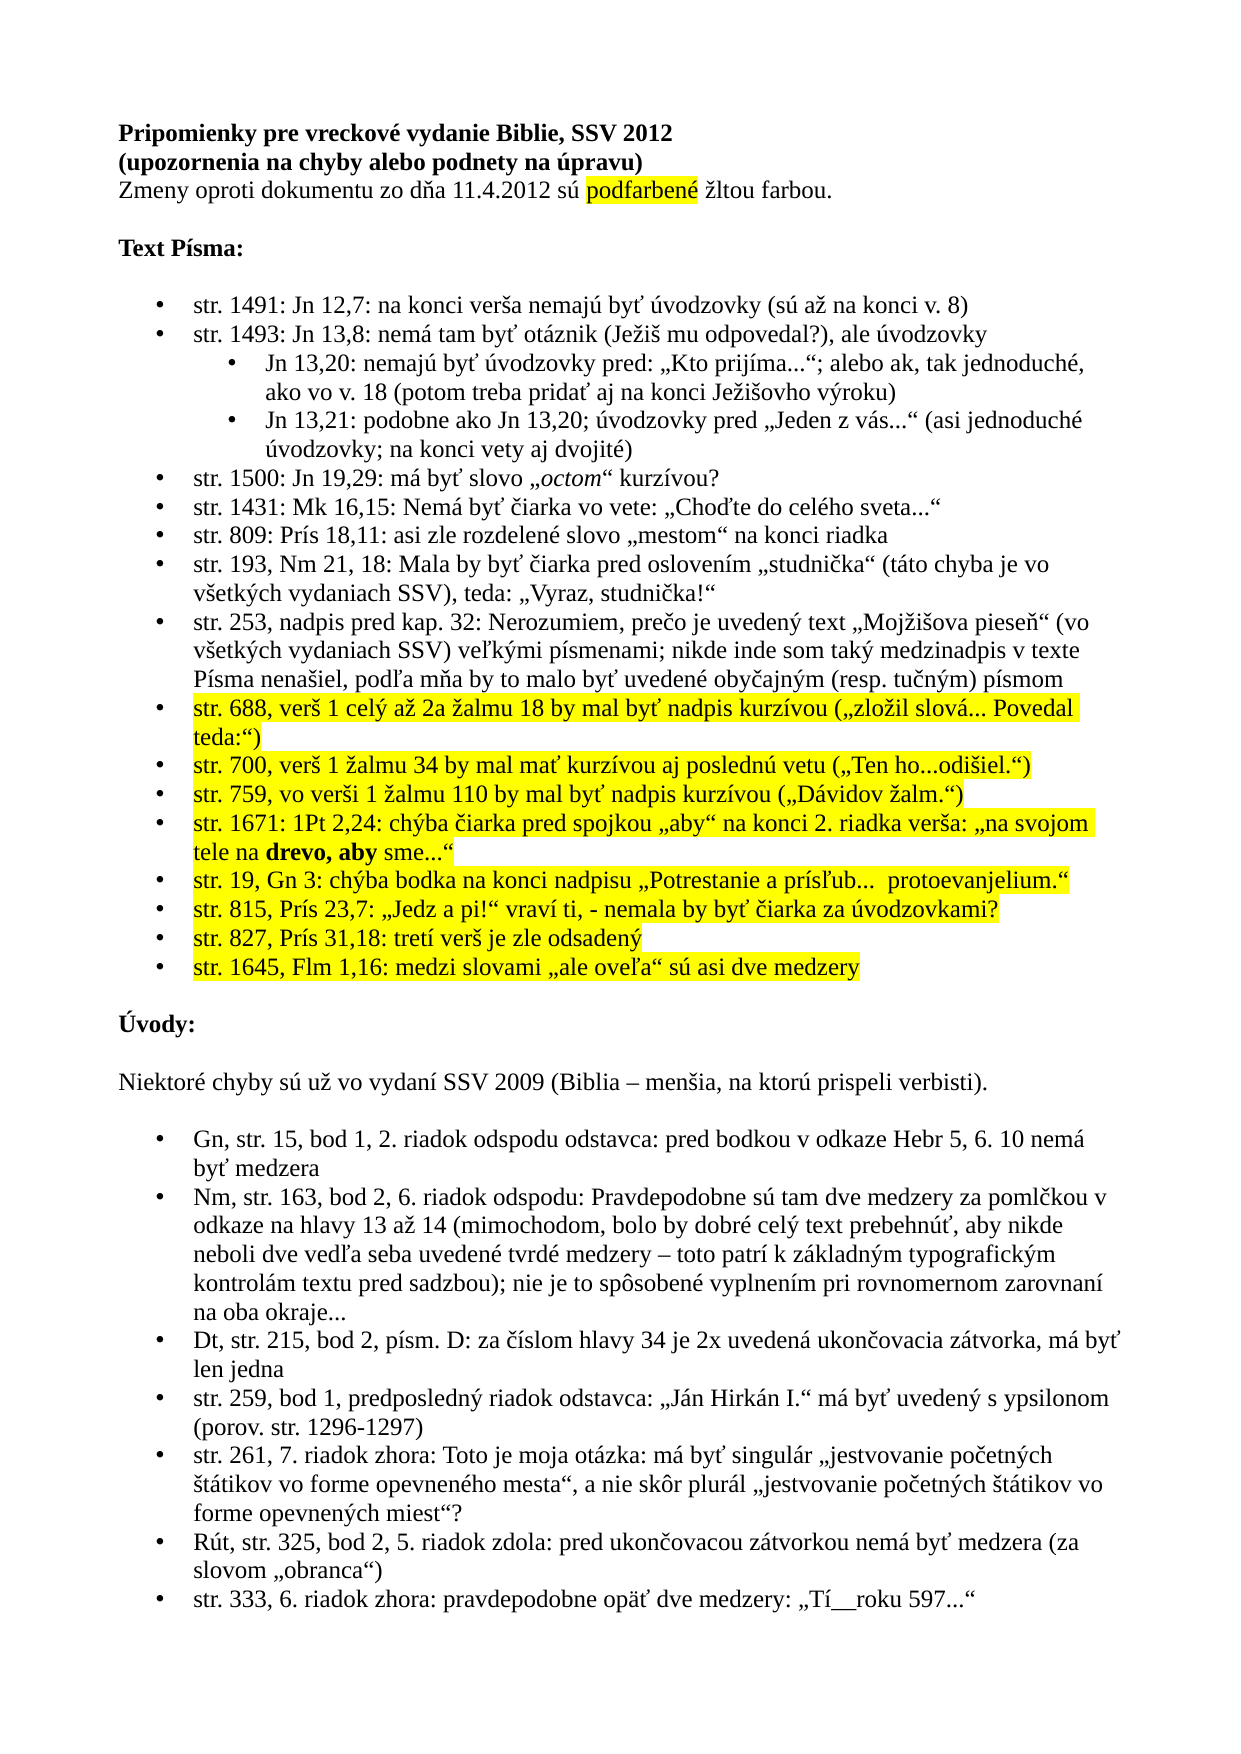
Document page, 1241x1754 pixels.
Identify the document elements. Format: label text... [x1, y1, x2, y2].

list Dt, str. 215, bod 2, písm. D: za číslom hlavy 34 je 2x uvedená ukončovacia zátvorka, má byť len jedna [156, 1326, 1122, 1383]
list Jn 13,20: nemajú byť úvodzovky pred: „Kto prijíma...“; alebo ak, tak jednoduché, ako vo v. 18 (potom treba pridať aj na konci Ježišovho výroku) [228, 348, 1122, 406]
list str. 759, vo verši 1 žalmu 110 by mal byť nadpis kurzívou („Dávidov žalm.“) [156, 779, 1122, 808]
list str. 688, verš 1 celý až 2a žalmu 18 by mal byť nadpis kurzívou („zložil slová... Povedal teda:“) [156, 693, 1122, 751]
list str. 1431: Mk 16,15: Nemá byť čiarka vo vete: „Choďte do celého sveta...“ [156, 492, 1122, 521]
text (upozornenia na chyby alebo podnety na úpravu) [118, 147, 1122, 176]
list str. 259, bod 1, predposledný riadok odstavca: „Ján Hirkán I.“ má byť uvedený s ypsilonom (porov. str. 1296-1297) [156, 1383, 1122, 1441]
text Text Písma: [118, 233, 1122, 262]
list str. 827, Prís 31,18: tretí verš je zle odsadený [156, 923, 1122, 952]
text Pripomienky pre vreckové vydanie Biblie, SSV 2012 [118, 118, 1122, 147]
list str. 261, 7. riadok zhora: Toto je moja otázka: má byť singulár „jestvovanie početných štátikov vo forme opevneného mesta“, a nie skôr plurál „jestvovanie početných štátikov vo forme opevnených miest“? [156, 1441, 1122, 1527]
list str. 815, Prís 23,7: „Jedz a pi!“ vraví ti, - nemala by byť čiarka za úvodzovkami? [156, 894, 1122, 923]
list str. 193, Nm 21, 18: Mala by byť čiarka pred oslovením „studnička“ (táto chyba je vo všetkých vydaniach SSV), teda: „Vyraz, studnička!“ [156, 549, 1122, 607]
list str. 1493: Jn 13,8: nemá tam byť otáznik (Ježiš mu odpovedal?), ale úvodzovky [156, 319, 1122, 348]
list Jn 13,21: podobne ako Jn 13,20; úvodzovky pred „Jeden z vás...“ (asi jednoduché úvodzovky; na konci vety aj dvojité) [228, 406, 1122, 463]
list str. 253, nadpis pred kap. 32: Nerozumiem, prečo je uvedený text „Mojžišova pieseň“ (vo všetkých vydaniach SSV) veľkými písmenami; nikde inde som taký medzinadpis v texte Písma nenašiel, podľa mňa by to malo byť uvedené obyčajným (resp. tučným) písmom [156, 607, 1122, 693]
list str. 1491: Jn 12,7: na konci verša nemajú byť úvodzovky (sú až na konci v. 8) [156, 291, 1122, 319]
list Gn, str. 15, bod 1, 2. riadok odspodu odstavca: pred bodkou v odkaze Hebr 5, 6. 10 nemá byť medzera [156, 1124, 1122, 1182]
list Nm, str. 163, bod 2, 6. riadok odspodu: Pravdepodobne sú tam dve medzery za pomlčkou v odkaze na hlavy 13 až 14 (mimochodom, bolo by dobré celý text prebehnúť, aby nikde neboli dve vedľa seba uvedené tvrdé medzery – toto patrí k základným typografickým kontrolám textu pred sadzbou); nie je to spôsobené vyplnením pri rovnomernom zarovnaní na oba okraje... [156, 1182, 1122, 1326]
list Rút, str. 325, bod 2, 5. riadok zdola: pred ukončovacou zátvorkou nemá byť medzera (za slovom „obranca“) [156, 1527, 1122, 1584]
text Niektoré chyby sú už vo vydaní SSV 2009 (Biblia – menšia, na ktorú prispeli verbisti). [118, 1067, 1122, 1096]
list str. 1645, Flm 1,16: medzi slovami „ale oveľa“ sú asi dve medzery [156, 952, 1122, 981]
list str. 333, 6. riadok zhora: pravdepodobne opäť dve medzery: „Tí__roku 597...“ [156, 1584, 1122, 1613]
list str. 1671: 1Pt 2,24: chýba čiarka pred spojkou „aby“ na konci 2. riadka verša: „na svojom tele na drevo, aby sme...“ [156, 808, 1122, 866]
list str. 19, Gn 3: chýba bodka na konci nadpisu „Potrestanie a prísľub... protoevanjelium.“ [156, 866, 1122, 894]
list str. 1500: Jn 19,29: má byť slovo „octom“ kurzívou? [156, 463, 1122, 492]
text Zmeny oproti dokumentu zo dňa 11.4.2012 sú podfarbené žltou farbou. [118, 176, 1122, 204]
list str. 809: Prís 18,11: asi zle rozdelené slovo „mestom“ na konci riadka [156, 521, 1122, 549]
list str. 700, verš 1 žalmu 34 by mal mať kurzívou aj poslednú vetu („Ten ho...odišiel.“) [156, 751, 1122, 779]
text Úvody: [118, 1009, 1122, 1038]
